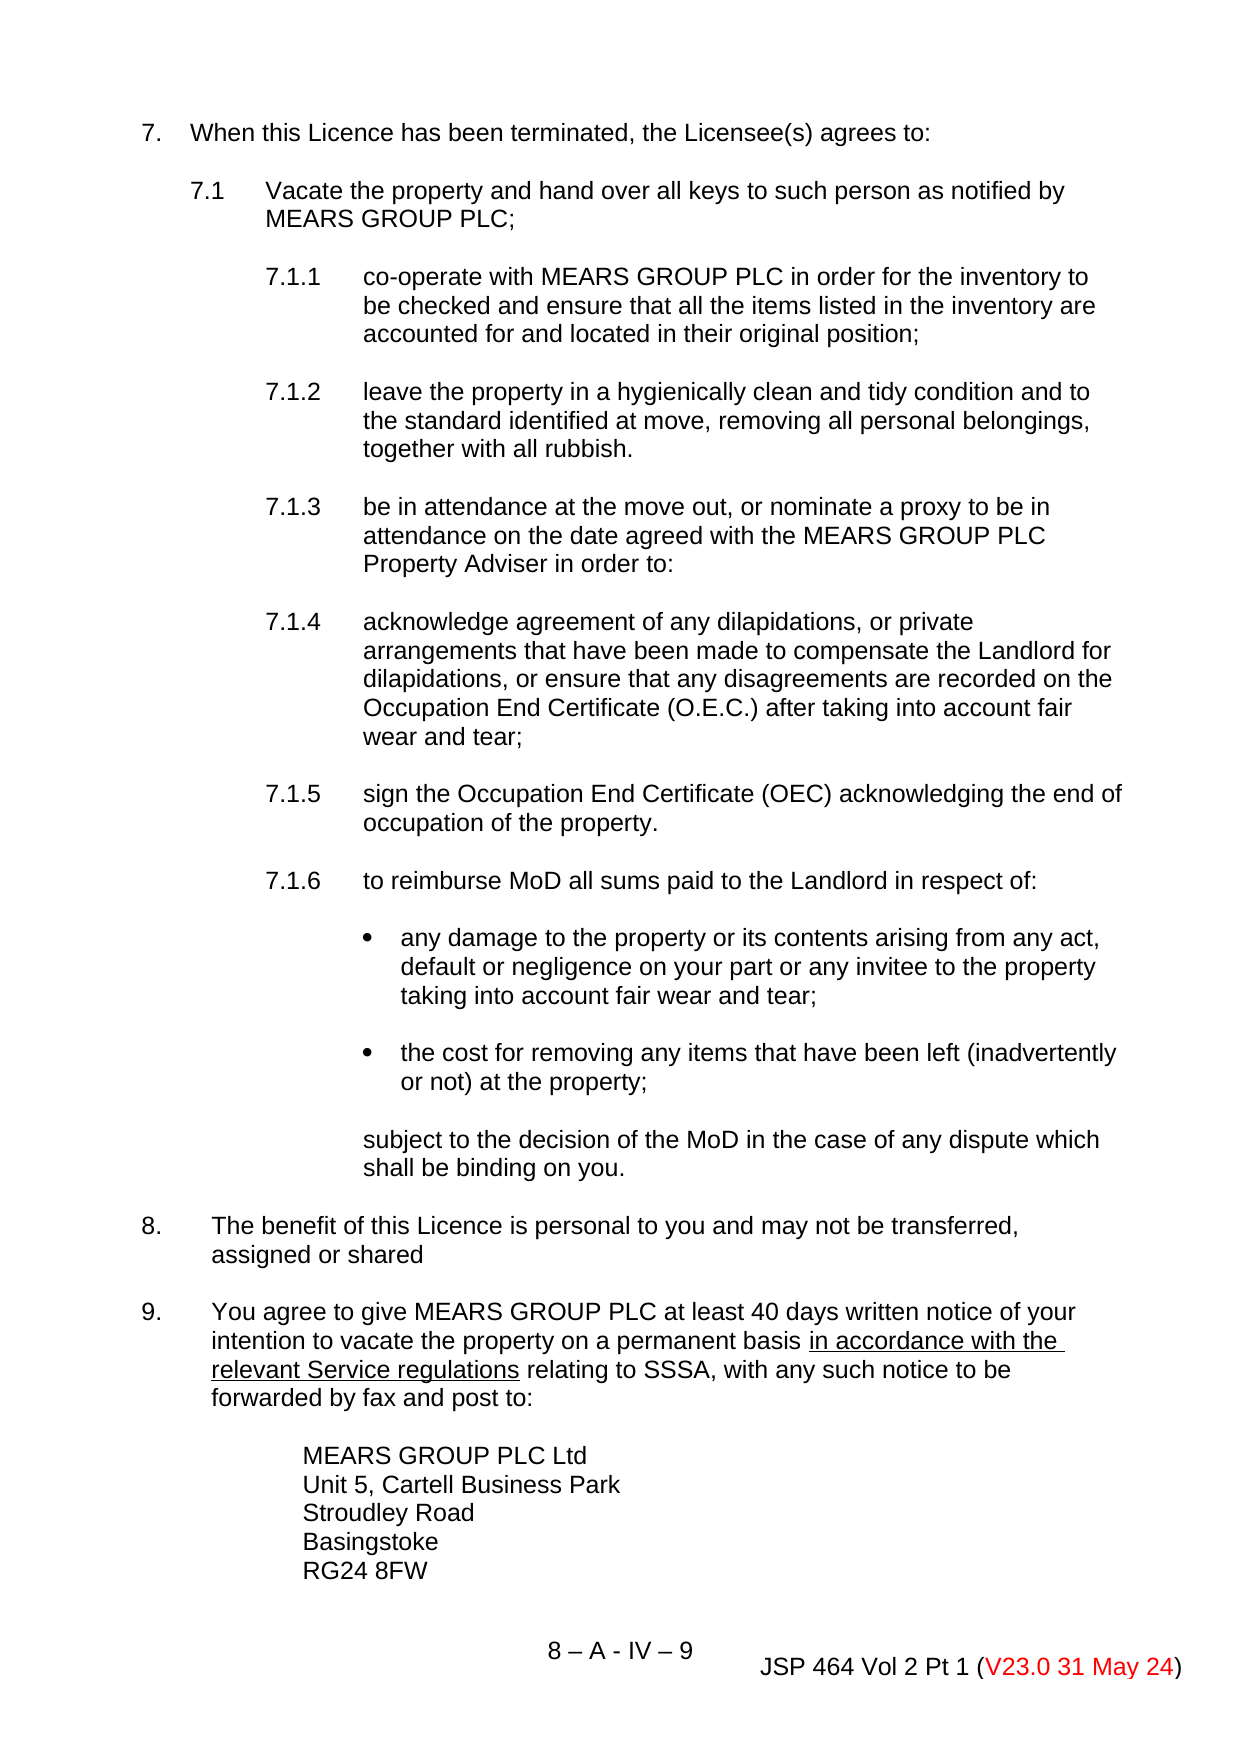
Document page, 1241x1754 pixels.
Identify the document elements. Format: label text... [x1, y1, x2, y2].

table_cell 8. [130, 1211, 200, 1297]
table_cell acknowledge agreement of any dilapidations, or private arrangements that have been made to compensate the Landlord for dilapidations, or ensure that any disagreements are recorded on the Occupation End Certificate (O.E.C.) after taking into account fair wear and tear; [352, 607, 1134, 779]
table_cell leave the property in a hygienically clean and tidy condition and to the standard identified at move, removing all personal belongings, together with all rubbish. [352, 377, 1134, 492]
table_cell 9. [130, 1297, 200, 1441]
table_cell [130, 607, 254, 779]
table_cell [130, 262, 254, 377]
table_cell 7.1.5 [254, 779, 352, 866]
table_cell to reimburse MoD all sums paid to the Landlord in respect of: any damage to the property or its contents arising from any act, default or negligence on your part or any invitee to the property taking into account fair wear and tear; the cost for removing any items that have been left (inadvertently or not) at the property; subject to the decision of the MoD in the case of any dispute which shall be binding on you. [352, 866, 1134, 1211]
table_cell [200, 1441, 291, 1613]
table_cell [130, 1441, 200, 1613]
table_cell Vacate the property and hand over all keys to such person as notified by MEARS GROUP PLC; [254, 176, 1134, 262]
table_cell 7.1 [179, 176, 254, 262]
table_cell [130, 377, 254, 492]
table_cell [130, 492, 254, 607]
table_cell 7.1.4 [254, 607, 352, 779]
table_cell The benefit of this Licence is personal to you and may not be transferred, assigned or shared [200, 1211, 1134, 1297]
table_cell sign the Occupation End Certificate (OEC) acknowledging the end of occupation of the property. [352, 779, 1134, 866]
table_cell MEARS GROUP PLC Ltd Unit 5, Cartell Business Park Stroudley Road Basingstoke RG24 8FW [291, 1441, 1134, 1613]
table_cell 7.1.6 [254, 866, 352, 1211]
table_cell [130, 779, 254, 866]
table_cell 7.1.3 [254, 492, 352, 607]
table_cell [130, 176, 178, 262]
table_cell 7.1.2 [254, 377, 352, 492]
table_cell When this Licence has been terminated, the Licensee(s) agrees to: [179, 118, 1134, 176]
table_cell 7.1.1 [254, 262, 352, 377]
table_cell You agree to give MEARS GROUP PLC at least 40 days written notice of your intention to vacate the property on a permanent basis in accordance with the relevant Service regulations relating to SSSA, with any such notice to be forwarded by fax and post to: [200, 1297, 1134, 1441]
table_cell 7. [130, 118, 178, 176]
table_cell co-operate with MEARS GROUP PLC in order for the inventory to be checked and ensure that all the items listed in the inventory are accounted for and located in their original position; [352, 262, 1134, 377]
table_cell [130, 866, 254, 1211]
table_cell be in attendance at the move out, or nominate a proxy to be in attendance on the date agreed with the MEARS GROUP PLC Property Adviser in order to: [352, 492, 1134, 607]
